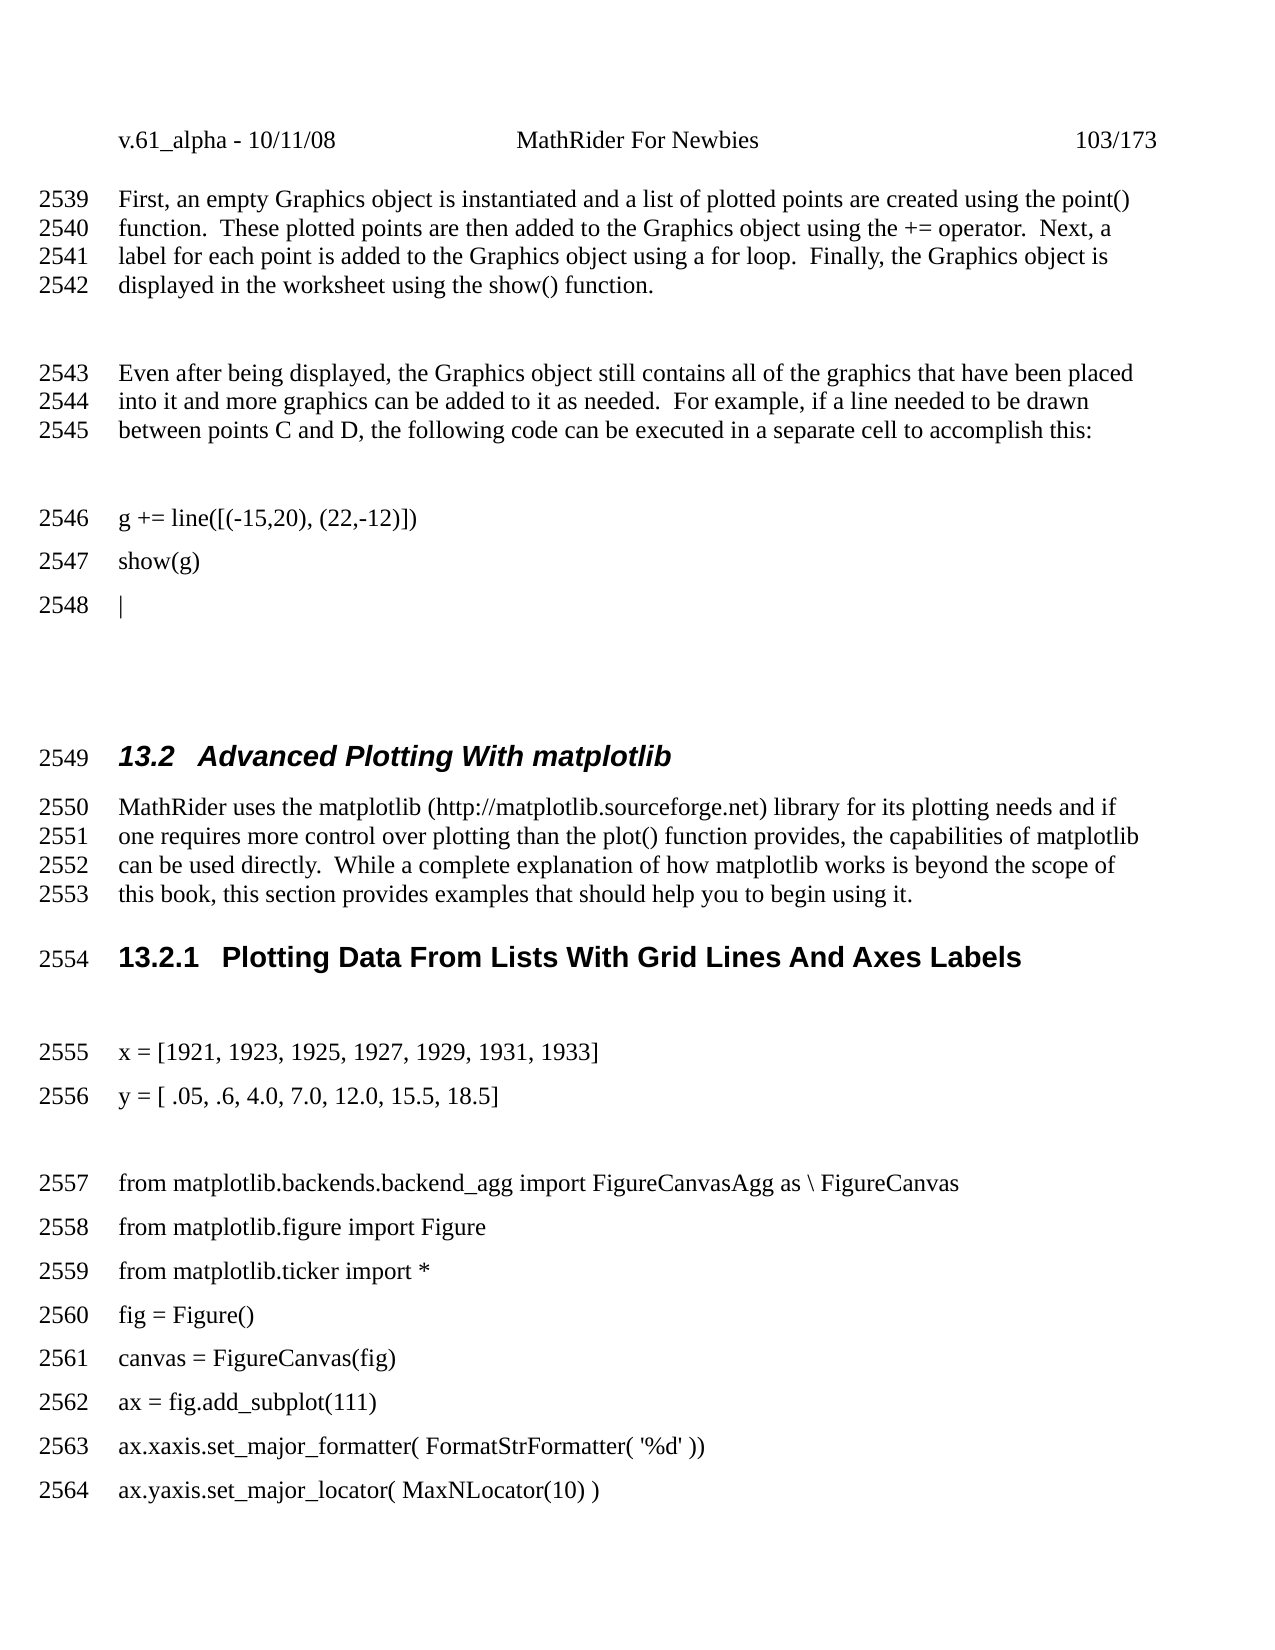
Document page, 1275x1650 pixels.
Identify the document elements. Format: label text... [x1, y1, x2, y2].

text ax = fig.add_subplot(111) [118, 1387, 1157, 1416]
subtitle Plotting Data From Lists With Grid Lines And Axes Labels [118, 940, 1157, 973]
text Even after being displayed, the Graphics object still contains all of the graphics that have been placed into it and more graphics can be added to it as needed. For example, if a line needed to be drawn between points C and D, the following code can be executed in a separate cell to accomplish this: [118, 358, 1157, 444]
text x = [1921, 1923, 1925, 1927, 1929, 1931, 1933] [118, 1037, 1157, 1066]
text fig = Figure() [118, 1300, 1157, 1328]
text ax.yaxis.set_major_locator( MaxNLocator(10) ) [118, 1475, 1157, 1503]
text from matplotlib.backends.backend_agg import FigureCanvasAgg as \ FigureCanvas [118, 1168, 1157, 1197]
text from matplotlib.ticker import * [118, 1256, 1157, 1285]
text g += line([(-15,20), (22,-12)]) [118, 503, 1157, 531]
text y = [ .05, .6, 4.0, 7.0, 12.0, 15.5, 18.5] [118, 1081, 1157, 1110]
text First, an empty Graphics object is instantiated and a list of plotted points are created using the point() function. These plotted points are then added to the Graphics object using the += operator. Next, a label for each point is added to the Graphics object using a for loop. Finally, the Graphics object is displayed in the worksheet using the show() function. [118, 184, 1157, 299]
text ax.xaxis.set_major_formatter( FormatStrFormatter( '%d' )) [118, 1431, 1157, 1460]
text | [118, 590, 1157, 619]
text MathRider uses the matplotlib (http://matplotlib.sourceforge.net) library for its plotting needs and if one requires more control over plotting than the plot() function provides, the capabilities of matplotlib can be used directly. While a complete explanation of how matplotlib works is beyond the scope of this book, this section provides examples that should help you to begin using it. [118, 792, 1157, 907]
text canvas = FigureCanvas(fig) [118, 1343, 1157, 1372]
text show(g) [118, 546, 1157, 575]
subtitle Advanced Plotting With matplotlib [118, 739, 1157, 772]
text from matplotlib.figure import Figure [118, 1212, 1157, 1241]
